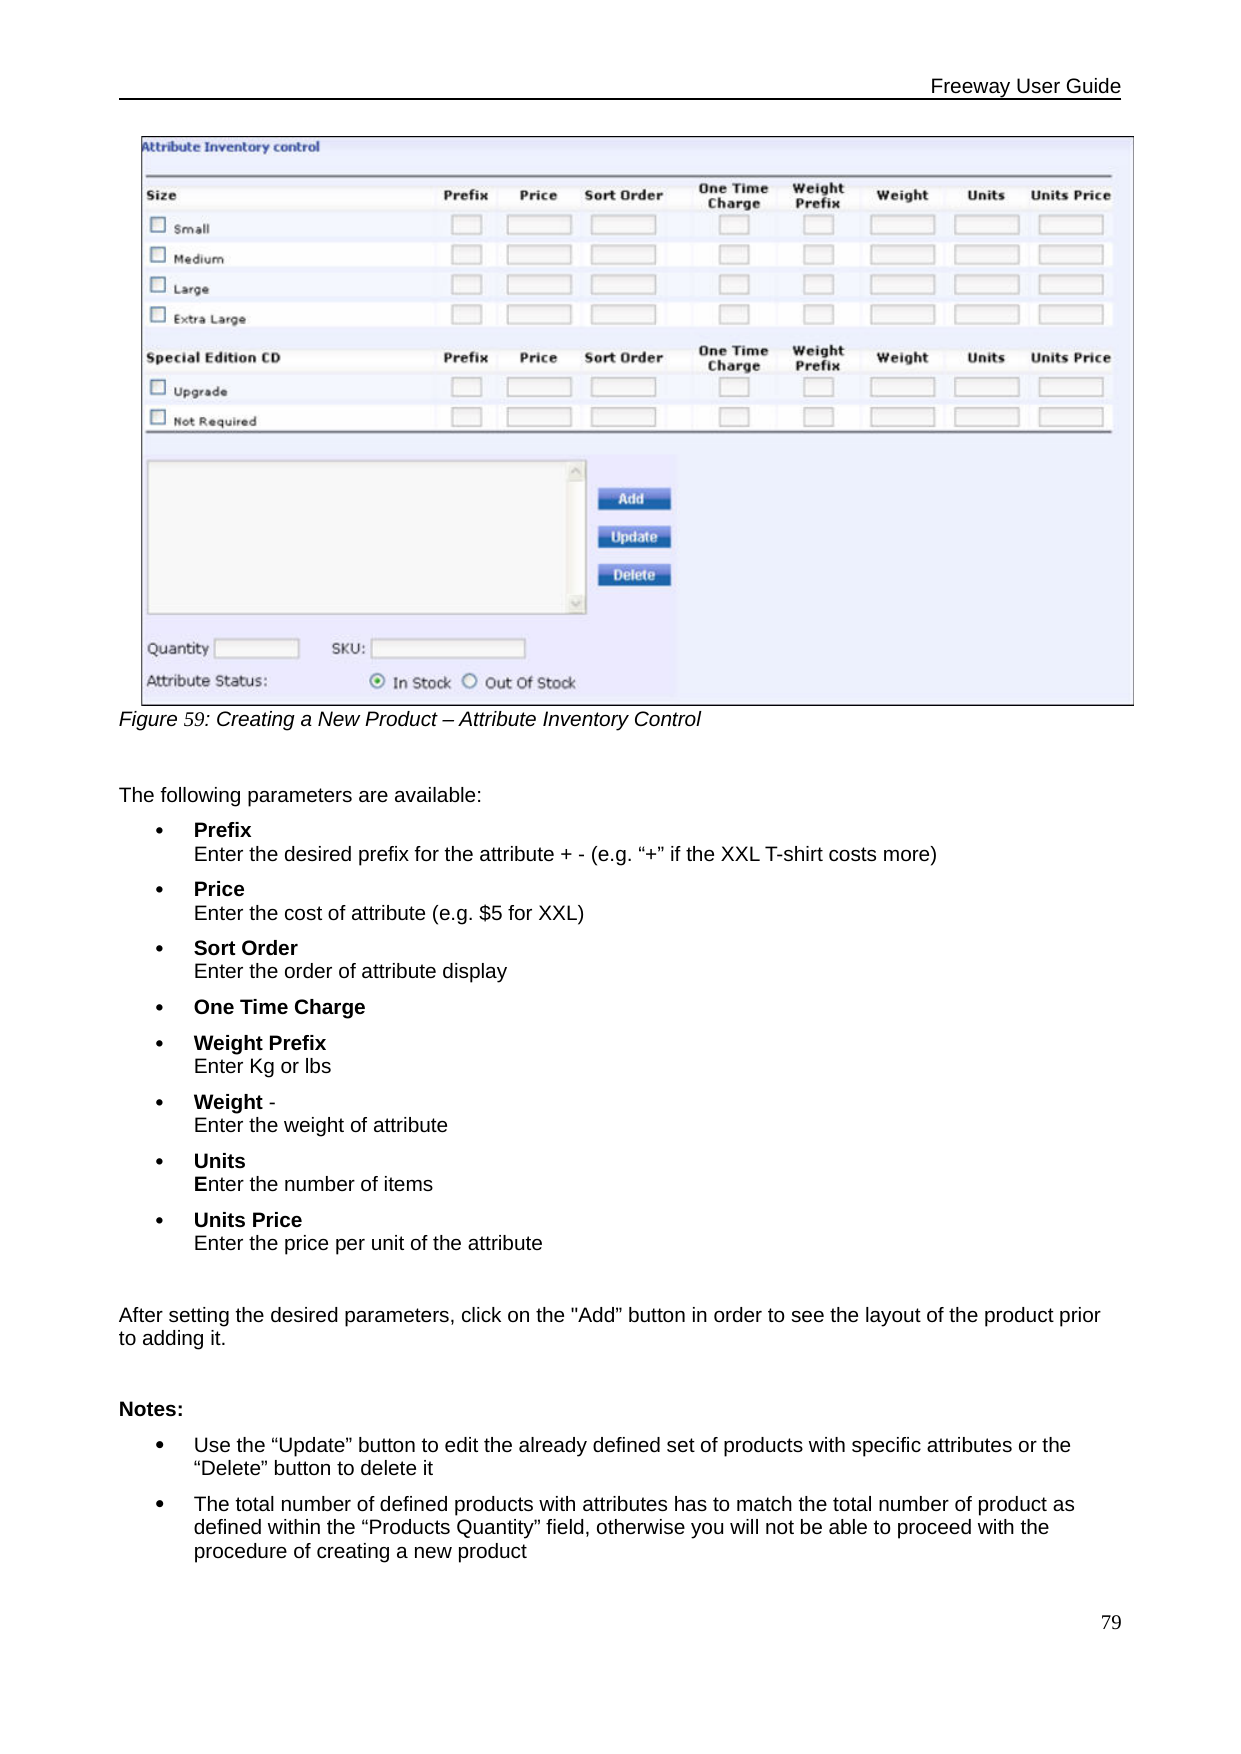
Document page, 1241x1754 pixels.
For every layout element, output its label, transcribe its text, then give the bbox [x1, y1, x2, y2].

list One Time Charge [156, 996, 1121, 1019]
list Units Price Enter the price per unit of the attribute [156, 1208, 1121, 1255]
list Price Enter the cost of attribute (e.g. $5 for XXL) [156, 878, 1121, 924]
list The total number of defined products with attributes has to match the total number of product as defined within the “Products Quantity” field, otherwise you will not be able to proceed with the procedure of creating a new product [156, 1493, 1121, 1562]
list Use the “Update” button to edit the already defined set of products with specific attributes or the “Delete” button to delete it [156, 1433, 1121, 1480]
text After setting the desired parameters, click on the "Add” button in order to see the layout of the product prior to adding it. [119, 1303, 1121, 1349]
list Units Enter the number of items [156, 1149, 1121, 1196]
text Notes: [119, 1398, 1121, 1421]
list Weight Prefix Enter Kg or lbs [156, 1032, 1121, 1078]
list Sort Order Enter the order of attribute display [156, 937, 1121, 983]
picture [141, 136, 1134, 706]
list Prefix Enter the desired prefix for the attribute + - (e.g. “+” if the XXL T-shirt costs more) [156, 819, 1121, 865]
list Weight - Enter the weight of attribute [156, 1091, 1121, 1137]
text The following parameters are available: [119, 783, 1121, 806]
text Figure 59: Creating a New Product – Attribute Inventory Control [119, 119, 1121, 731]
